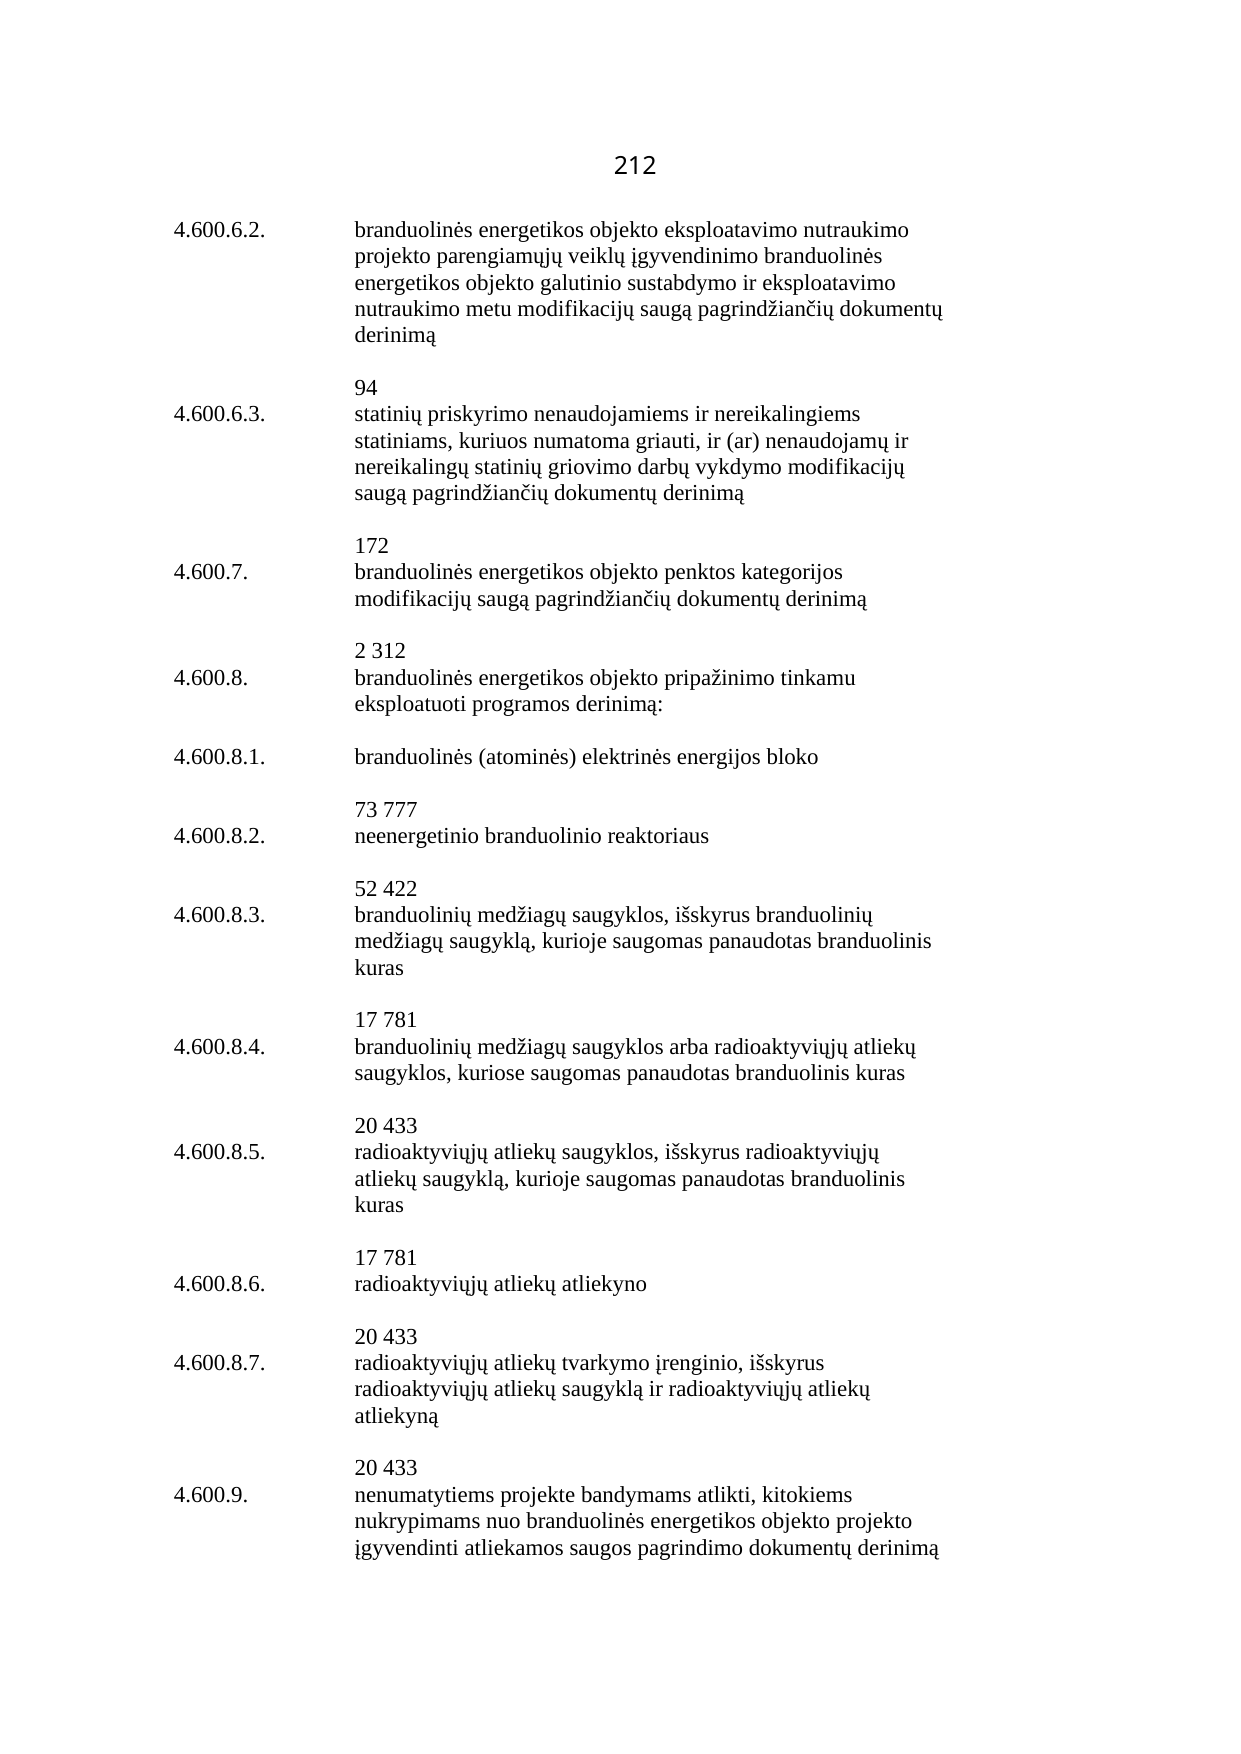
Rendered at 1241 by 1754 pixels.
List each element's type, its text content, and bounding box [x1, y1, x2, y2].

text 4.600.8.5. radioaktyviųjų atliekų saugyklos, išskyrus radioaktyviųjų atliekų saugyklą, kurioje saugomas panaudotas branduolinis kuras 17 781 [174, 1138, 945, 1270]
text 4.600.8. branduolinės energetikos objekto pripažinimo tinkamu eksploatuoti programos derinimą: [174, 664, 945, 743]
text 4.600.7. branduolinės energetikos objekto penktos kategorijos modifikacijų saugą pagrindžiančių dokumentų derinimą 2 312 [174, 558, 945, 664]
text 4.600.8.7. radioaktyviųjų atliekų tvarkymo įrenginio, išskyrus radioaktyviųjų atliekų saugyklą ir radioaktyviųjų atliekų atliekyną 20 433 [174, 1349, 945, 1481]
text 4.600.9. nenumatytiems projekte bandymams atlikti, kitokiems nukrypimams nuo branduolinės energetikos objekto projekto įgyvendinti atliekamos saugos pagrindimo dokumentų derinimą [174, 1481, 945, 1560]
text 4.600.8.2. neenergetinio branduolinio reaktoriaus 52 422 [174, 822, 945, 901]
text 4.600.8.1. branduolinės (atominės) elektrinės energijos bloko 73 777 [174, 743, 945, 822]
text 4.600.8.3. branduolinių medžiagų saugyklos, išskyrus branduolinių medžiagų saugyklą, kurioje saugomas panaudotas branduolinis kuras 17 781 [174, 901, 945, 1033]
text 4.600.8.4. branduolinių medžiagų saugyklos arba radioaktyviųjų atliekų saugyklos, kuriose saugomas panaudotas branduolinis kuras 20 433 [174, 1033, 945, 1138]
text 4.600.6.3. statinių priskyrimo nenaudojamiems ir nereikalingiems statiniams, kuriuos numatoma griauti, ir (ar) nenaudojamų ir nereikalingų statinių griovimo darbų vykdymo modifikacijų saugą pagrindžiančių dokumentų derinimą 172 [174, 400, 945, 558]
text 4.600.6.2. branduolinės energetikos objekto eksploatavimo nutraukimo projekto parengiamųjų veiklų įgyvendinimo branduolinės energetikos objekto galutinio sustabdymo ir eksploatavimo nutraukimo metu modifikacijų saugą pagrindžiančių dokumentų derinimą 94 [174, 216, 945, 400]
text 4.600.8.6. radioaktyviųjų atliekų atliekyno 20 433 [174, 1270, 945, 1349]
